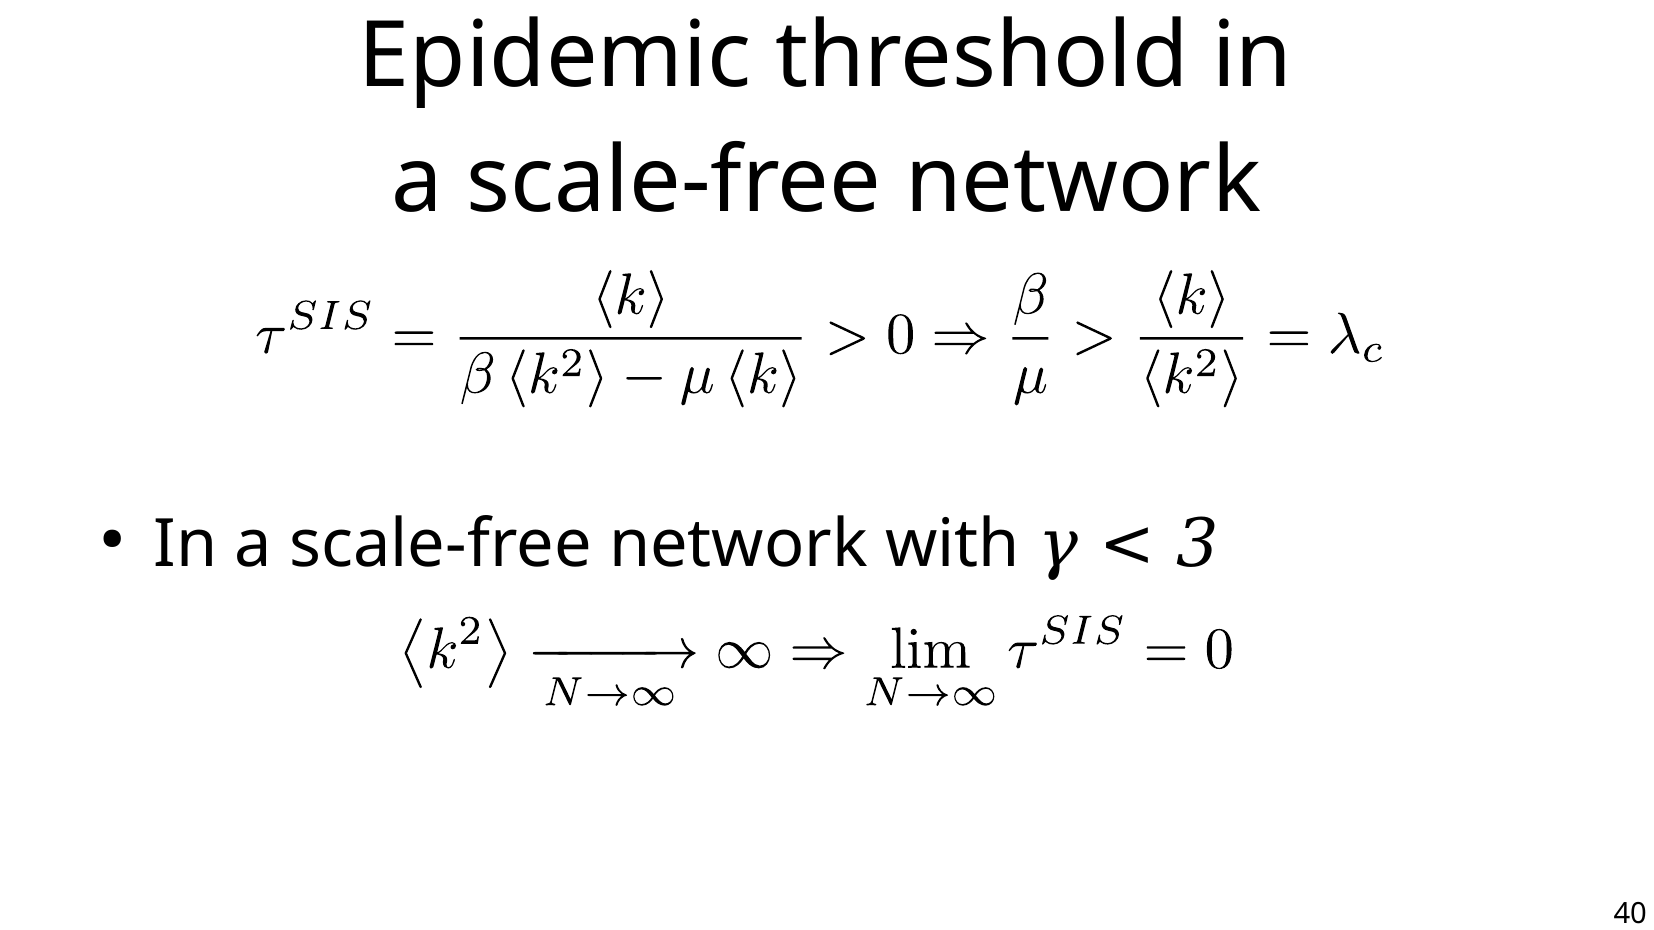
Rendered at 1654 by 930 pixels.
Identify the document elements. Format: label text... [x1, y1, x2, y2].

list In a scale-free network with γ < 3 [82, 494, 1571, 793]
text_box [398, 615, 1234, 706]
title Epidemic threshold in a scale-free network [82, 1, 1571, 225]
text_box [255, 269, 1383, 408]
